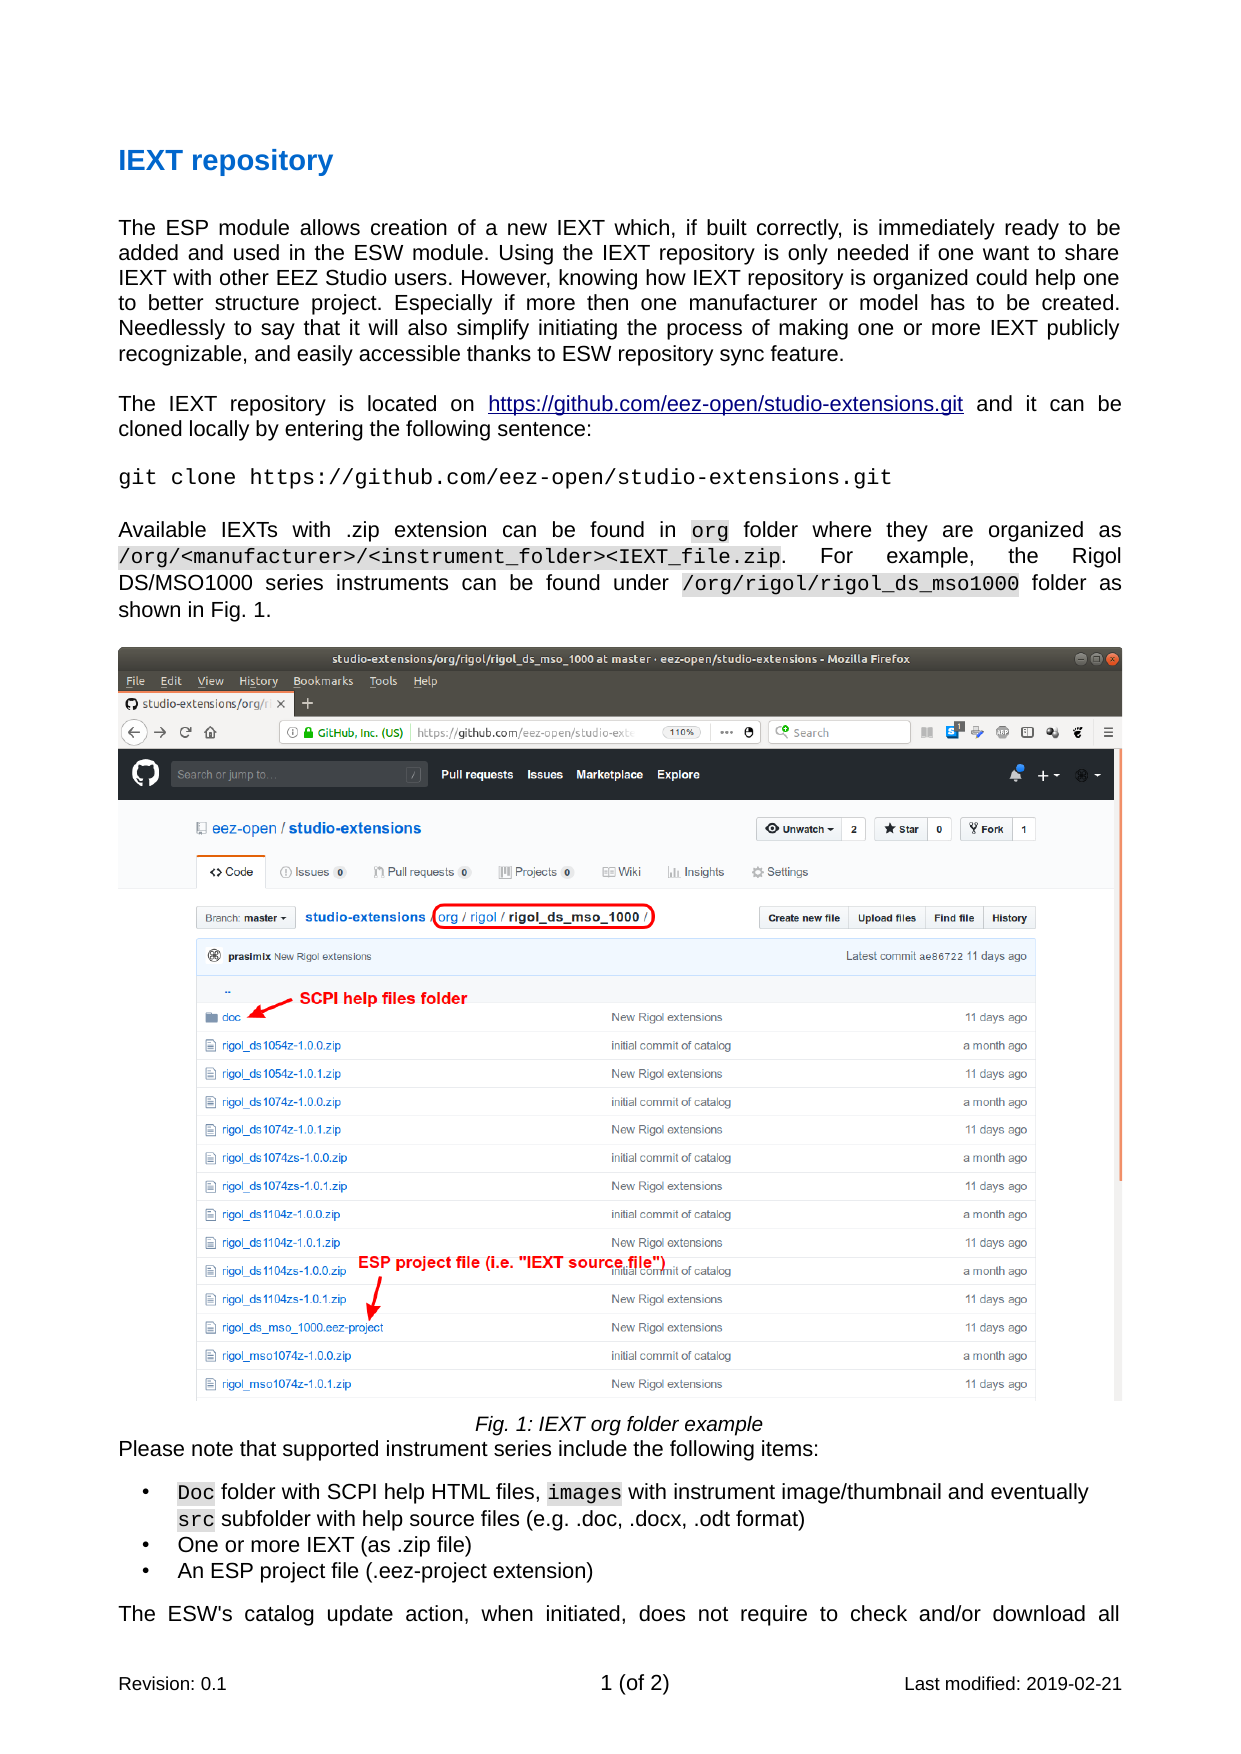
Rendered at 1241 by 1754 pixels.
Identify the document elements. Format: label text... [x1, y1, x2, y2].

list One or more IEXT (as .zip file) [142, 1532, 1110, 1557]
subtitle IEXT repository [118, 143, 1122, 177]
text Available IEXTs with .zip extension can be found in org folder where they are organized as /org/<manufacturer>/<instrument_folder><IEXT_file.zip. For example, the Rigol DS/MSO1000 series instruments can be found under /org/rigol/rigol_ds_mso1000 folder as shown in Fig. 1. [118, 516, 1122, 622]
picture [118, 647, 1123, 1401]
text The ESP module allows creation of a new IEXT which, if built correctly, is immediately ready to be added and used in the ESW module. Using the IEXT repository is only needed if one want to share IEXT with other EEZ Studio users. However, knowing how IEXT repository is organized could help one to better structure project. Especially if more then one manufacturer or model has to be created. Needlessly to say that it will also simplify initiating the process of making one or more IEXT publicly recognizable, and easily accessible thanks to ESW repository sync feature. [118, 214, 1122, 366]
list An ESP project file (.eez-project extension) [142, 1557, 1110, 1583]
text The IEXT repository is located on https://github.com/eez-open/studio-extensions.git and it can be cloned locally by entering the following sentence: [118, 391, 1122, 441]
text git clone https://github.com/eez-open/studio-extensions.git [118, 466, 1122, 491]
text Fig. 1: IEXT org folder example [118, 1401, 1122, 1436]
list Doc folder with SCPI help HTML files, images with instrument image/thumbnail and eventually src subfolder with help source files (e.g. .doc, .docx, .odt format) [142, 1479, 1110, 1532]
text Please note that supported instrument series include the following items: [118, 1436, 1122, 1461]
text The ESW's catalog update action, when initiated, does not require to check and/or download all [118, 1600, 1122, 1626]
